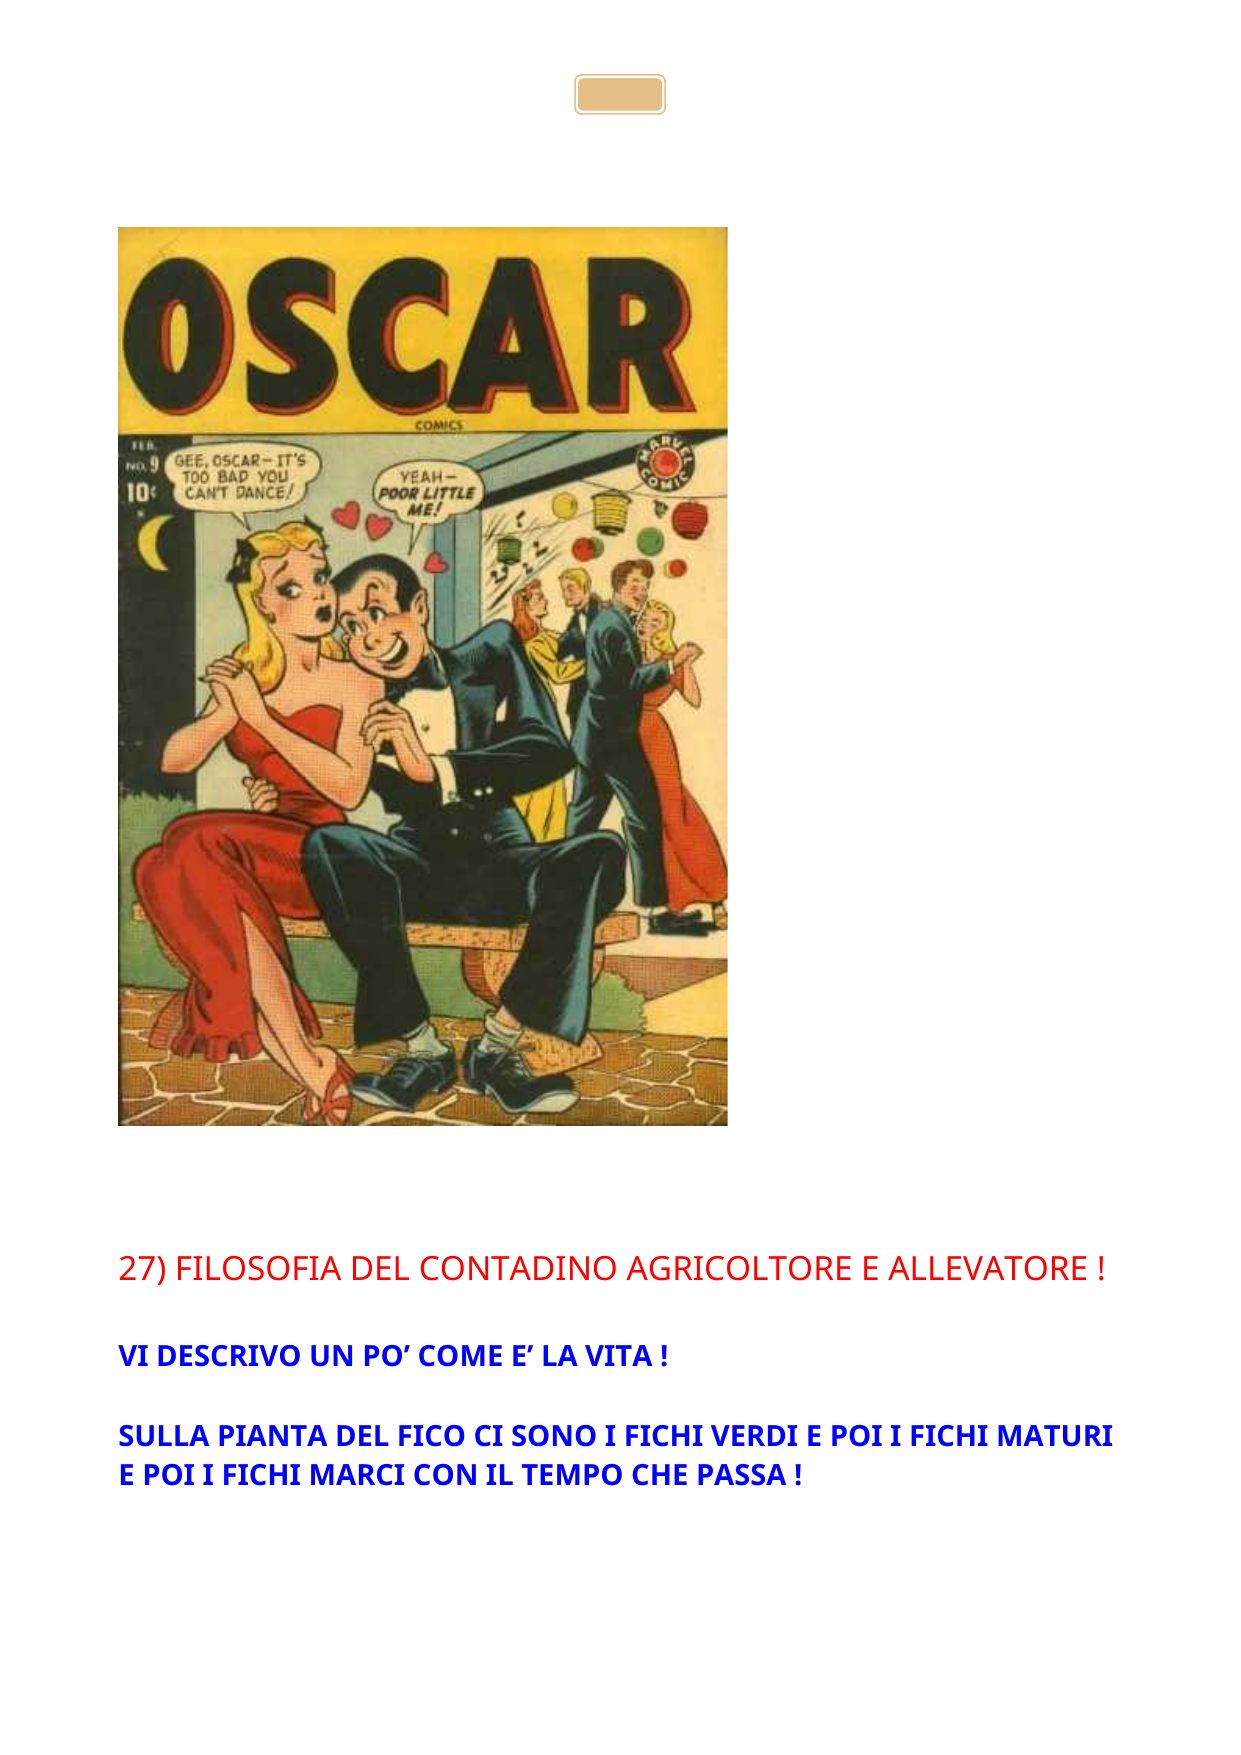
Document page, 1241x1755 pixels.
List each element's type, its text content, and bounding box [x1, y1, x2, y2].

text 27) FILOSOFIA DEL CONTADINO AGRICOLTORE E ALLEVATORE ! [118, 1244, 1122, 1290]
text SULLA PIANTA DEL FICO CI SONO I FICHI VERDI E POI I FICHI MATURI E POI I FICHI MARCI CON IL TEMPO CHE PASSA ! [118, 1415, 1122, 1494]
text VI DESCRIVO UN PO’ COME E’ LA VITA ! [118, 1335, 1122, 1375]
